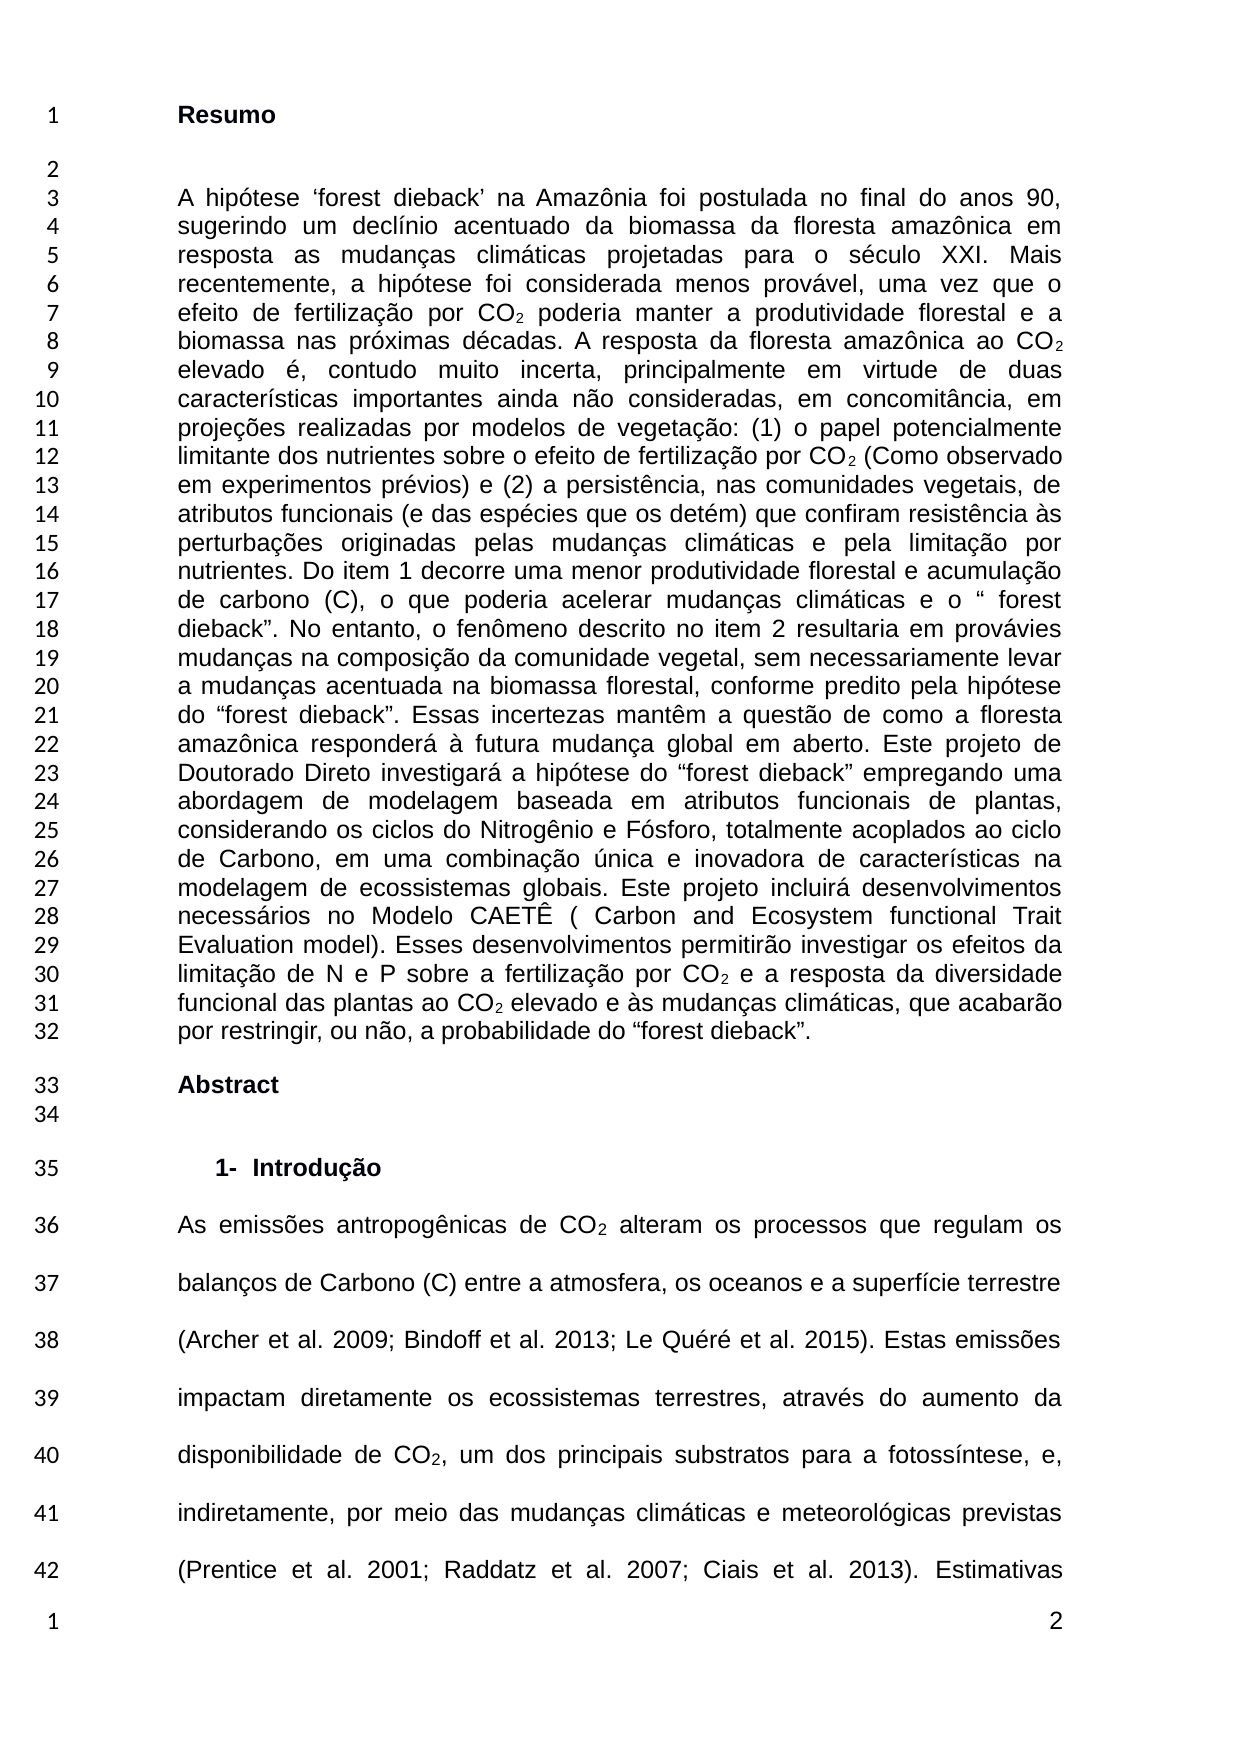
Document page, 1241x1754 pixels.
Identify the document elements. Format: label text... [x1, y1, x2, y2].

text Resumo [177, 100, 1063, 129]
text As emissões antropogênicas de CO2 alteram os processos que regulam os balanços de Carbono (C) entre a atmosfera, os oceanos e a superfície terrestre (Archer et al. 2009; Bindoff et al. 2013; Le Quéré et al. 2015). Estas emissões impactam diretamente os ecossistemas terrestres, através do aumento da disponibilidade de CO2, um dos principais substratos para a fotossíntese, e, indiretamente, por meio das mudanças climáticas e meteorológicas previstas (Prentice et al. 2001; Raddatz et al. 2007; Ciais et al. 2013). Estimativas [177, 1210, 1063, 1584]
text Abstract [177, 1070, 1063, 1099]
list Introdução [215, 1152, 1063, 1181]
text A hipótese ‘forest dieback’ na Amazônia foi postulada no final do anos 90, sugerindo um declínio acentuado da biomassa da floresta amazônica em resposta as mudanças climáticas projetadas para o século XXI. Mais recentemente, a hipótese foi considerada menos provável, uma vez que o efeito de fertilização por CO2 poderia manter a produtividade florestal e a biomassa nas próximas décadas. A resposta da floresta amazônica ao CO2 elevado é, contudo muito incerta, principalmente em virtude de duas características importantes ainda não consideradas, em concomitância, em projeções realizadas por modelos de vegetação: (1) o papel potencialmente limitante dos nutrientes sobre o efeito de fertilização por CO2 (Como observado em experimentos prévios) e (2) a persistência, nas comunidades vegetais, de atributos funcionais (e das espécies que os detém) que confiram resistência às perturbações originadas pelas mudanças climáticas e pela limitação por nutrientes. Do item 1 decorre uma menor produtividade florestal e acumulação de carbono (C), o que poderia acelerar mudanças climáticas e o “ forest dieback”. No entanto, o fenômeno descrito no item 2 resultaria em provávies mudanças na composição da comunidade vegetal, sem necessariamente levar a mudanças acentuada na biomassa florestal, conforme predito pela hipótese do “forest dieback”. Essas incertezas mantêm a questão de como a floresta amazônica responderá à futura mudança global em aberto. Este projeto de Doutorado Direto investigará a hipótese do “forest dieback” empregando uma abordagem de modelagem baseada em atributos funcionais de plantas, considerando os ciclos do Nitrogênio e Fósforo, totalmente acoplados ao ciclo de Carbono, em uma combinação única e inovadora de características na modelagem de ecossistemas globais. Este projeto incluirá desenvolvimentos necessários no Modelo CAETÊ ( Carbon and Ecosystem functional Trait Evaluation model). Esses desenvolvimentos permitirão investigar os efeitos da limitação de N e P sobre a fertilização por CO2 e a resposta da diversidade funcional das plantas ao CO2 elevado e às mudanças climáticas, que acabarão por restringir, ou não, a probabilidade do “forest dieback”. [177, 182, 1063, 1045]
